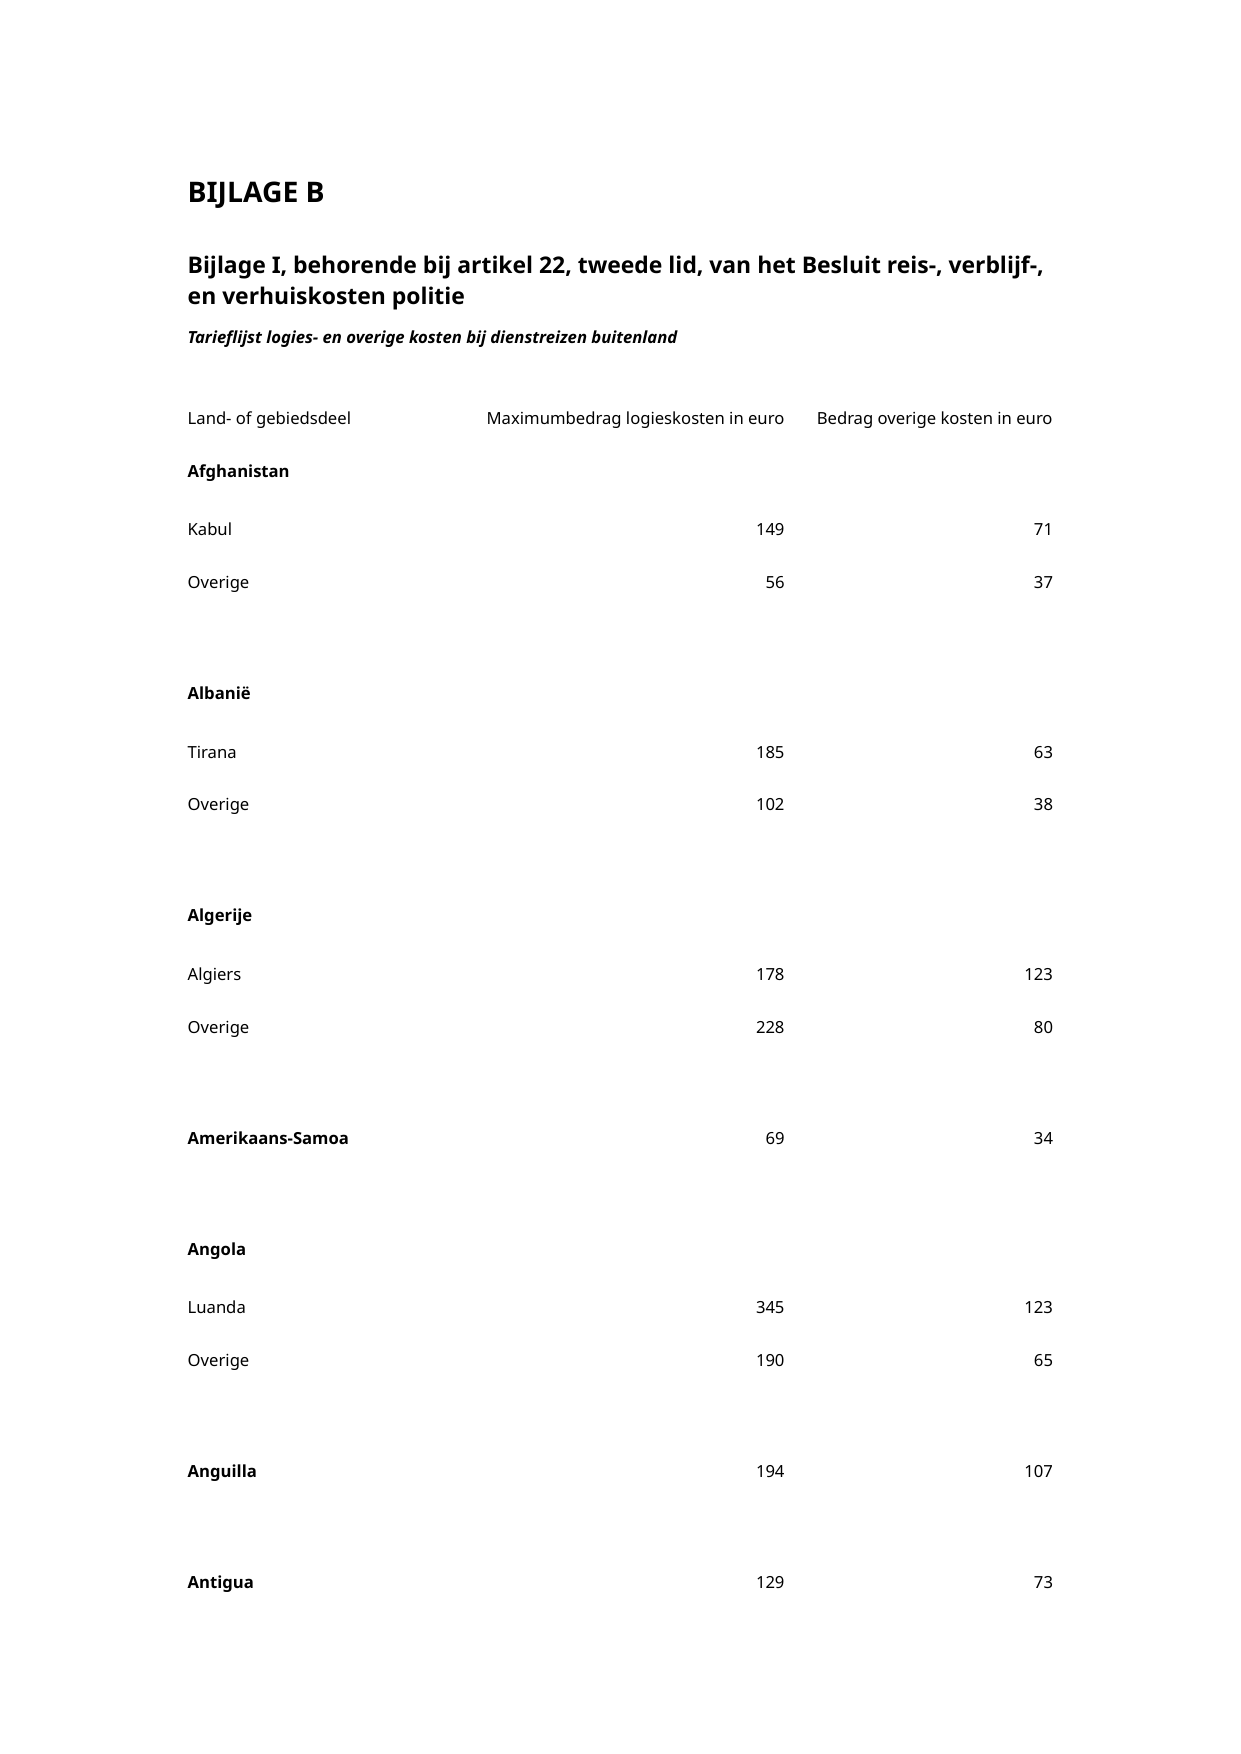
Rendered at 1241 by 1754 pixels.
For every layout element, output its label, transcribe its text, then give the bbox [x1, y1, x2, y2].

table_cell [784, 1401, 1053, 1460]
table_cell [784, 1179, 1053, 1237]
table_cell [464, 460, 784, 518]
table_cell Algiers [188, 963, 464, 1015]
table_cell [784, 623, 1053, 682]
table_cell [784, 682, 1053, 740]
table_cell [464, 1513, 784, 1571]
table_cell 178 [464, 963, 784, 1015]
table_cell [464, 904, 784, 962]
table_cell 228 [464, 1015, 784, 1068]
table_cell [188, 1513, 464, 1571]
table_cell 194 [464, 1460, 784, 1512]
table_cell 80 [784, 1015, 1053, 1068]
table_cell Anguilla [188, 1460, 464, 1512]
table_header Maximumbedrag logieskosten in euro [464, 407, 784, 459]
subtitle BIJLAGE B [187, 172, 1053, 211]
table_cell 107 [784, 1460, 1053, 1512]
table_cell [464, 1238, 784, 1296]
table_cell 38 [784, 793, 1053, 846]
table_cell 37 [784, 571, 1053, 623]
table_cell 63 [784, 740, 1053, 793]
table_header Land- of gebiedsdeel [188, 407, 464, 459]
table_cell [784, 1513, 1053, 1571]
table_cell [464, 1068, 784, 1126]
table_cell 56 [464, 571, 784, 623]
table_cell Luanda [188, 1296, 464, 1349]
table_cell Angola [188, 1238, 464, 1296]
table_cell Overige [188, 1349, 464, 1401]
table_cell [464, 623, 784, 682]
table_cell 71 [784, 518, 1053, 571]
table_cell [784, 846, 1053, 904]
table_cell 123 [784, 1296, 1053, 1349]
table_cell Albanië [188, 682, 464, 740]
table_cell 185 [464, 740, 784, 793]
table_cell 73 [784, 1571, 1053, 1594]
table_cell [188, 623, 464, 682]
table_cell 129 [464, 1571, 784, 1594]
table_cell [188, 1401, 464, 1460]
table_cell [784, 460, 1053, 518]
table_cell [784, 904, 1053, 962]
table_cell [188, 846, 464, 904]
table_header Bedrag overige kosten in euro [784, 407, 1053, 459]
table_cell [464, 1401, 784, 1460]
table_cell Overige [188, 571, 464, 623]
table_cell Amerikaans-Samoa [188, 1126, 464, 1179]
text Tarieflijst logies- en overige kosten bij dienstreizen buitenland [187, 326, 1053, 349]
table_cell 34 [784, 1126, 1053, 1179]
table_cell 345 [464, 1296, 784, 1349]
table_cell Overige [188, 793, 464, 846]
table_cell Tirana [188, 740, 464, 793]
table_cell [464, 1179, 784, 1237]
subtitle Bijlage I, behorende bij artikel 22, tweede lid, van het Besluit reis-, verblijf-, en verhuiskosten politie [187, 249, 1053, 311]
table_cell [784, 1238, 1053, 1296]
table_cell 190 [464, 1349, 784, 1401]
table_cell 123 [784, 963, 1053, 1015]
table_cell [464, 846, 784, 904]
table_cell Overige [188, 1015, 464, 1068]
table_cell 102 [464, 793, 784, 846]
table_cell [188, 1068, 464, 1126]
table_cell 65 [784, 1349, 1053, 1401]
table_cell [188, 1179, 464, 1237]
table_cell 69 [464, 1126, 784, 1179]
table_cell [784, 1068, 1053, 1126]
table_cell Antigua [188, 1571, 464, 1594]
table_cell Kabul [188, 518, 464, 571]
table_cell 149 [464, 518, 784, 571]
table_cell Algerije [188, 904, 464, 962]
table_cell Afghanistan [188, 460, 464, 518]
table_cell [464, 682, 784, 740]
